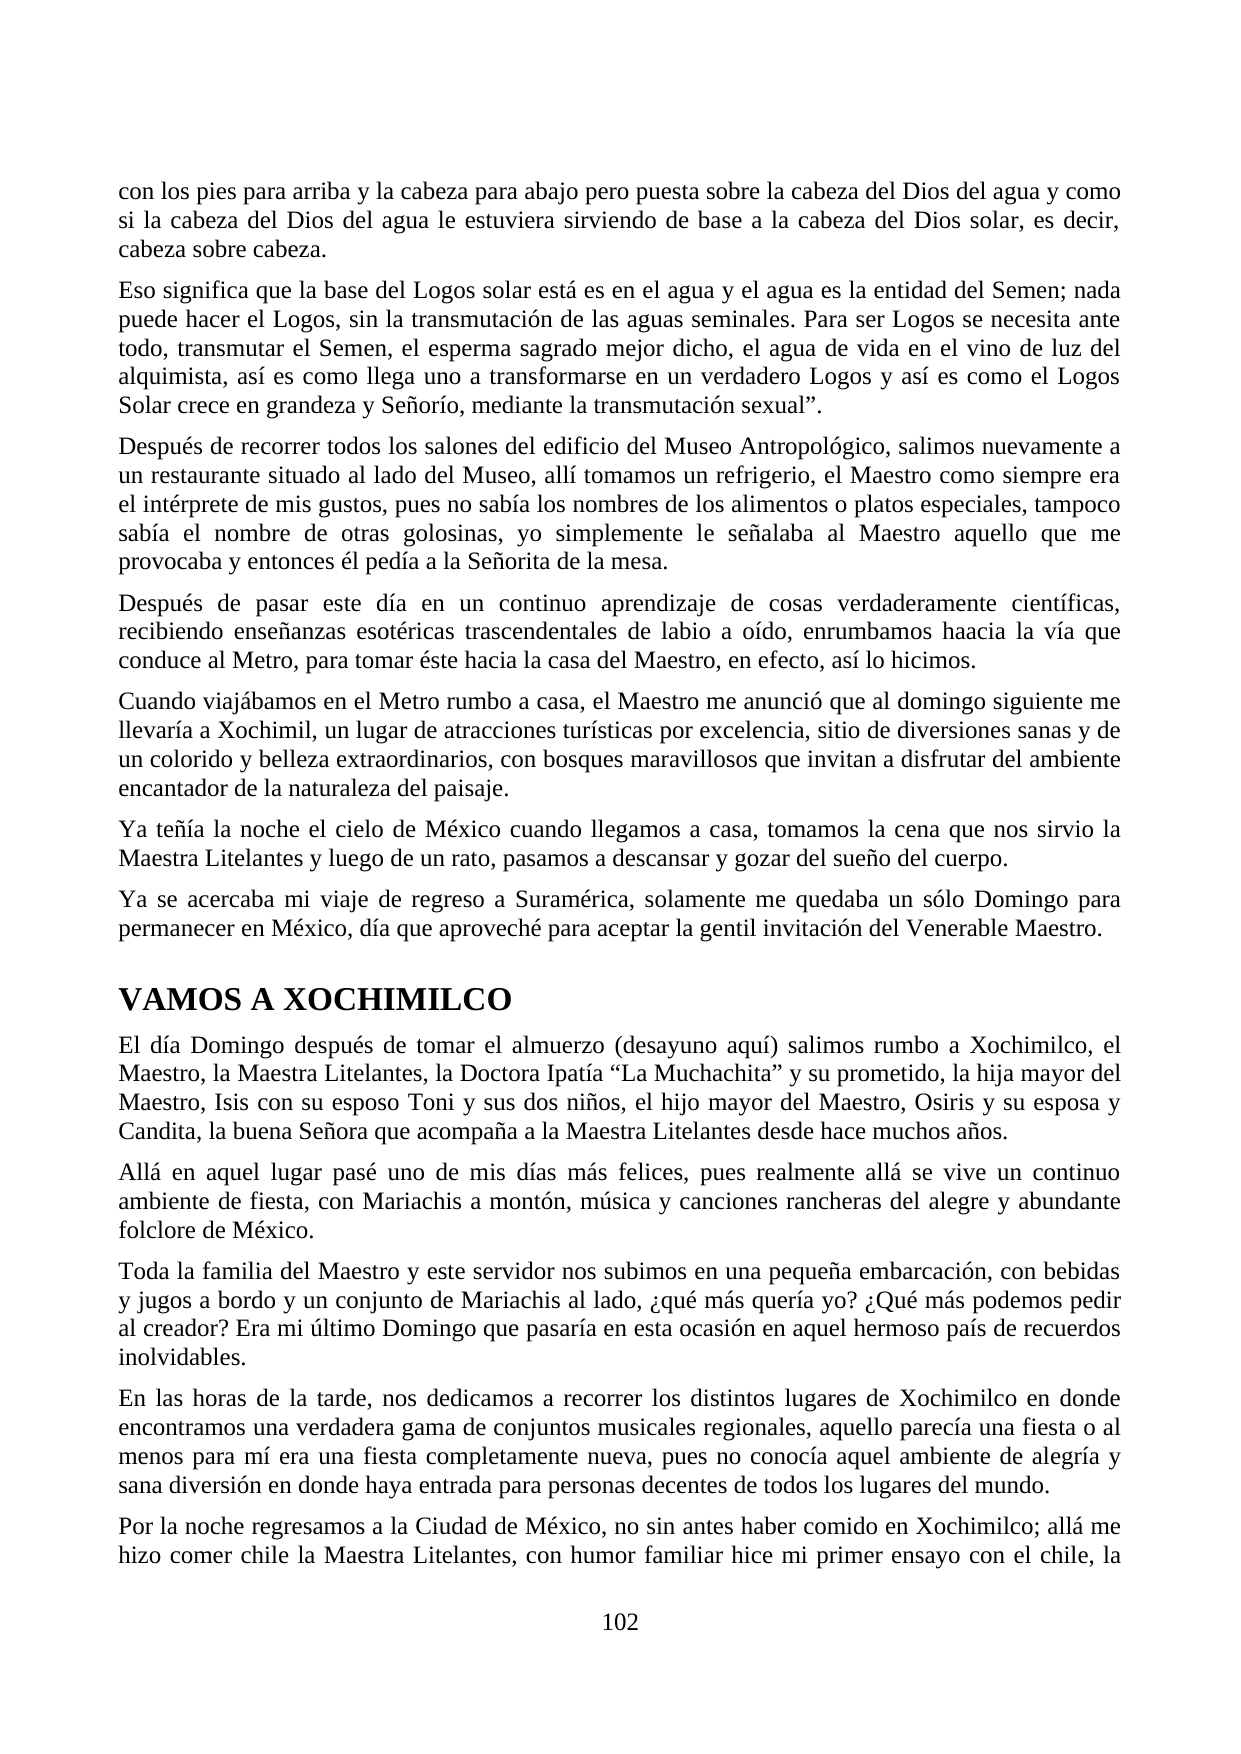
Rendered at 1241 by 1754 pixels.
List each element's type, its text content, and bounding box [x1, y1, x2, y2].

text En las horas de la tarde, nos dedicamos a recorrer los distintos lugares de Xochimilco en donde encontramos una verdadera gama de conjuntos musicales regionales, aquello parecía una fiesta o al menos para mí era una fiesta completamente nueva, pues no conocía aquel ambiente de alegría y sana diversión en donde haya entrada para personas decentes de todos los lugares del mundo. [118, 1383, 1122, 1498]
text con los pies para arriba y la cabeza para abajo pero puesta sobre la cabeza del Dios del agua y como si la cabeza del Dios del agua le estuviera sirviendo de base a la cabeza del Dios solar, es decir, cabeza sobre cabeza. [118, 176, 1122, 263]
text Cuando viajábamos en el Metro rumbo a casa, el Maestro me anunció que al domingo siguiente me llevaría a Xochimil, un lugar de atracciones turísticas por excelencia, sitio de diversiones sanas y de un colorido y belleza extraordinarios, con bosques maravillosos que invitan a disfrutar del ambiente encantador de la naturaleza del paisaje. [118, 686, 1122, 801]
text Después de pasar este día en un continuo aprendizaje de cosas verdaderamente científicas, recibiendo enseñanzas esotéricas trascendentales de labio a oído, enrumbamos haacia la vía que conduce al Metro, para tomar éste hacia la casa del Maestro, en efecto, así lo hicimos. [118, 588, 1122, 674]
text Ya se acercaba mi viaje de regreso a Suramérica, solamente me quedaba un sólo Domingo para permanecer en México, día que aproveché para aceptar la gentil invitación del Venerable Maestro. [118, 884, 1122, 941]
subtitle VAMOS A XOCHIMILCO [118, 979, 1122, 1017]
text Por la noche regresamos a la Ciudad de México, no sin antes haber comido en Xochimilco; allá me hizo comer chile la Maestra Litelantes, con humor familiar hice mi primer ensayo con el chile, la [118, 1511, 1122, 1568]
text Allá en aquel lugar pasé uno de mis días más felices, pues realmente allá se vive un continuo ambiente de fiesta, con Mariachis a montón, música y canciones rancheras del alegre y abundante folclore de México. [118, 1157, 1122, 1243]
text Ya teñía la noche el cielo de México cuando llegamos a casa, tomamos la cena que nos sirvio la Maestra Litelantes y luego de un rato, pasamos a descansar y gozar del sueño del cuerpo. [118, 814, 1122, 871]
text Eso significa que la base del Logos solar está es en el agua y el agua es la entidad del Semen; nada puede hacer el Logos, sin la transmutación de las aguas seminales. Para ser Logos se necesita ante todo, transmutar el Semen, el esperma sagrado mejor dicho, el agua de vida en el vino de luz del alquimista, así es como llega uno a transformarse en un verdadero Logos y así es como el Logos Solar crece en grandeza y Señorío, mediante la transmutación sexual”. [118, 275, 1122, 419]
text El día Domingo después de tomar el almuerzo (desayuno aquí) salimos rumbo a Xochimilco, el Maestro, la Maestra Litelantes, la Doctora Ipatía “La Muchachita” y su prometido, la hija mayor del Maestro, Isis con su esposo Toni y sus dos niños, el hijo mayor del Maestro, Osiris y su esposa y Candita, la buena Señora que acompaña a la Maestra Litelantes desde hace muchos años. [118, 1030, 1122, 1145]
text Después de recorrer todos los salones del edificio del Museo Antropológico, salimos nuevamente a un restaurante situado al lado del Museo, allí tomamos un refrigerio, el Maestro como siempre era el intérprete de mis gustos, pues no sabía los nombres de los alimentos o platos especiales, tampoco sabía el nombre de otras golosinas, yo simplemente le señalaba al Maestro aquello que me provocaba y entonces él pedía a la Señorita de la mesa. [118, 431, 1122, 575]
text Toda la familia del Maestro y este servidor nos subimos en una pequeña embarcación, con bebidas y jugos a bordo y un conjunto de Mariachis al lado, ¿qué más quería yo? ¿Qué más podemos pedir al creador? Era mi último Domingo que pasaría en esta ocasión en aquel hermoso país de recuerdos inolvidables. [118, 1256, 1122, 1371]
